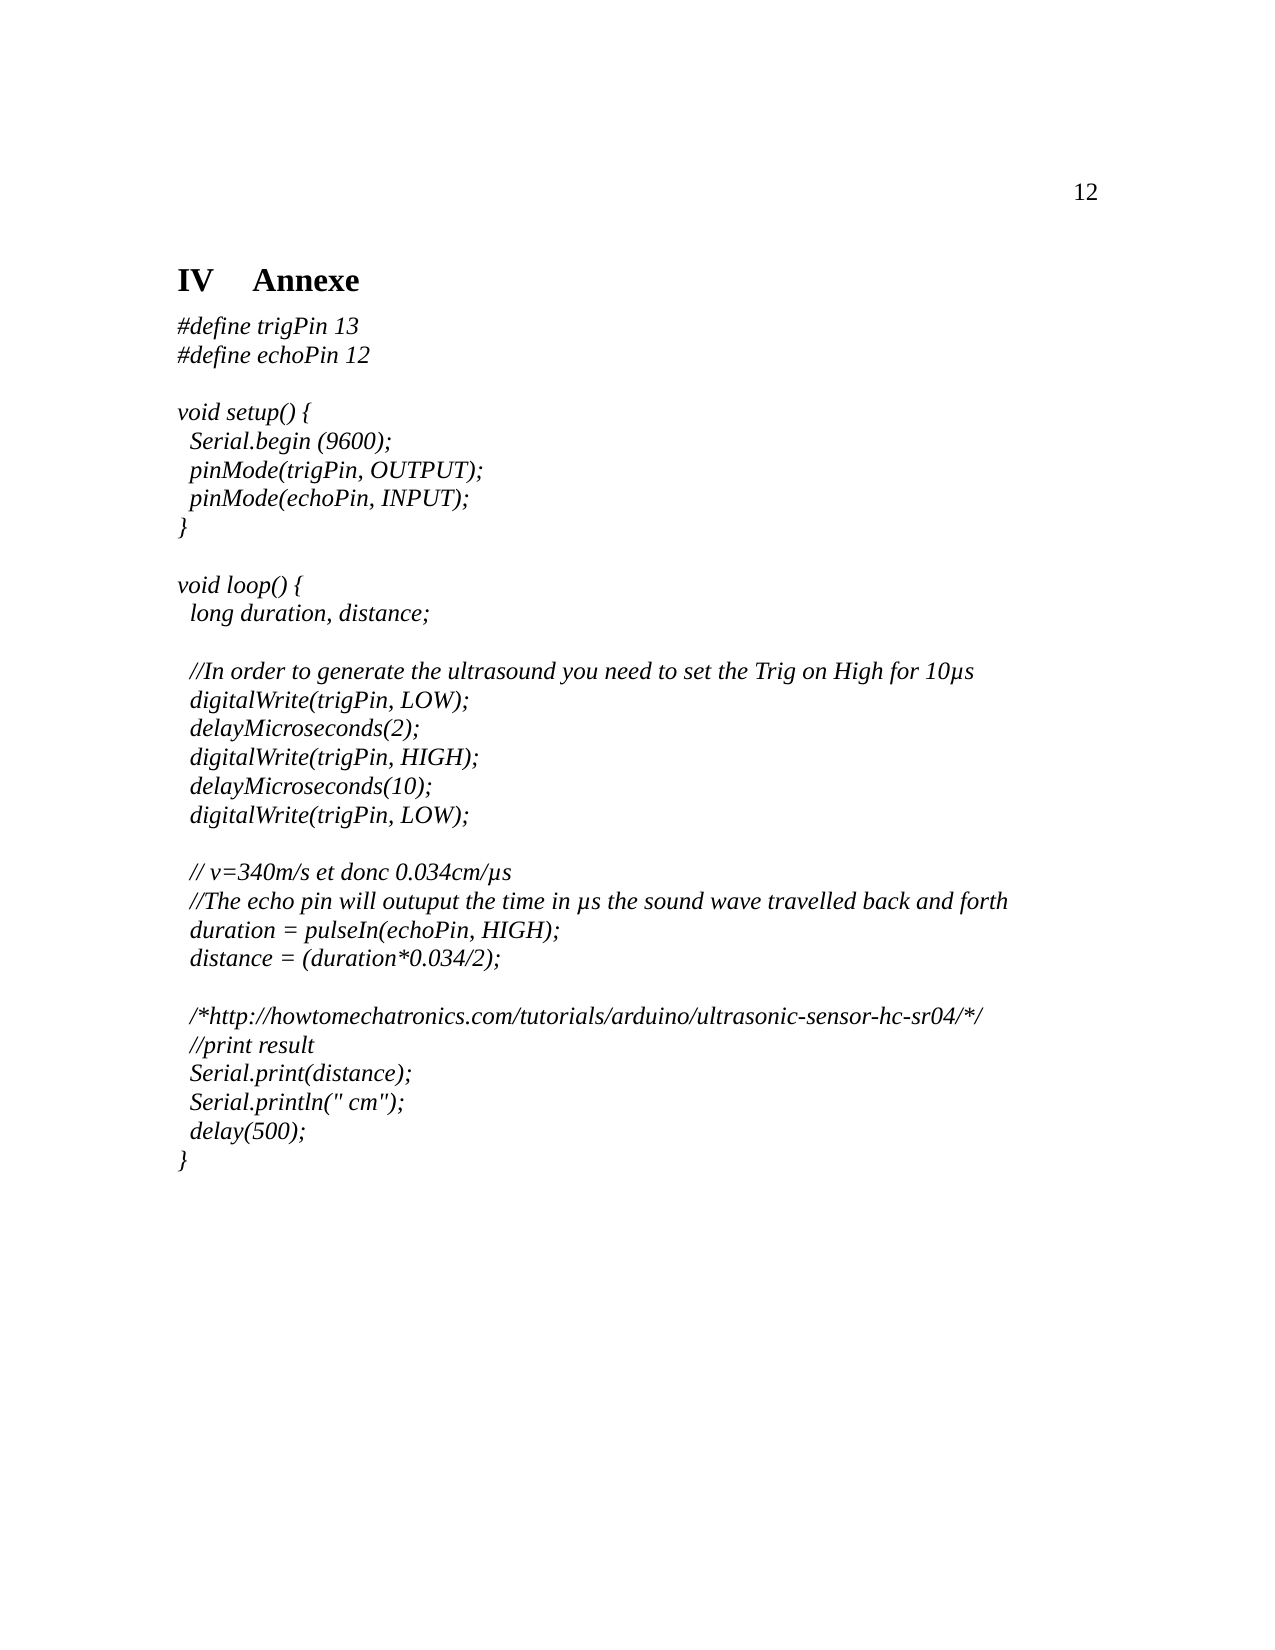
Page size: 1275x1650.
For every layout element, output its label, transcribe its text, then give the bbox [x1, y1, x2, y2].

text void loop() { [177, 570, 1098, 598]
text long duration, distance; [177, 598, 1098, 627]
text delayMicroseconds(2); [177, 713, 1098, 742]
text digitalWrite(trigPin, HIGH); [177, 742, 1098, 771]
text delay(500); [177, 1116, 1098, 1145]
text pinMode(trigPin, OUTPUT); [177, 455, 1098, 483]
text //print result [177, 1030, 1098, 1058]
text duration = pulseIn(echoPin, HIGH); [177, 915, 1098, 943]
text void setup() { [177, 397, 1098, 426]
text Serial.println(" cm"); [177, 1087, 1098, 1116]
text // v=340m/s et donc 0.034cm/µs [177, 857, 1098, 886]
text distance = (duration*0.034/2); [177, 943, 1098, 972]
text //In order to generate the ultrasound you need to set the Trig on High for 10µs [177, 656, 1098, 685]
text Serial.begin (9600); [177, 426, 1098, 455]
subtitle IV Annexe [177, 260, 1098, 298]
text pinMode(echoPin, INPUT); [177, 483, 1098, 512]
text Serial.print(distance); [177, 1058, 1098, 1087]
text //The echo pin will outuput the time in µs the sound wave travelled back and forth [177, 886, 1098, 915]
text #define trigPin 13 [177, 311, 1098, 340]
text } [177, 1145, 1098, 1173]
text delayMicroseconds(10); [177, 771, 1098, 800]
text digitalWrite(trigPin, LOW); [177, 800, 1098, 828]
text digitalWrite(trigPin, LOW); [177, 685, 1098, 713]
text #define echoPin 12 [177, 340, 1098, 368]
text } [177, 512, 1098, 541]
text /*http://howtomechatronics.com/tutorials/arduino/ultrasonic-sensor-hc-sr04/*/ [177, 1001, 1098, 1030]
